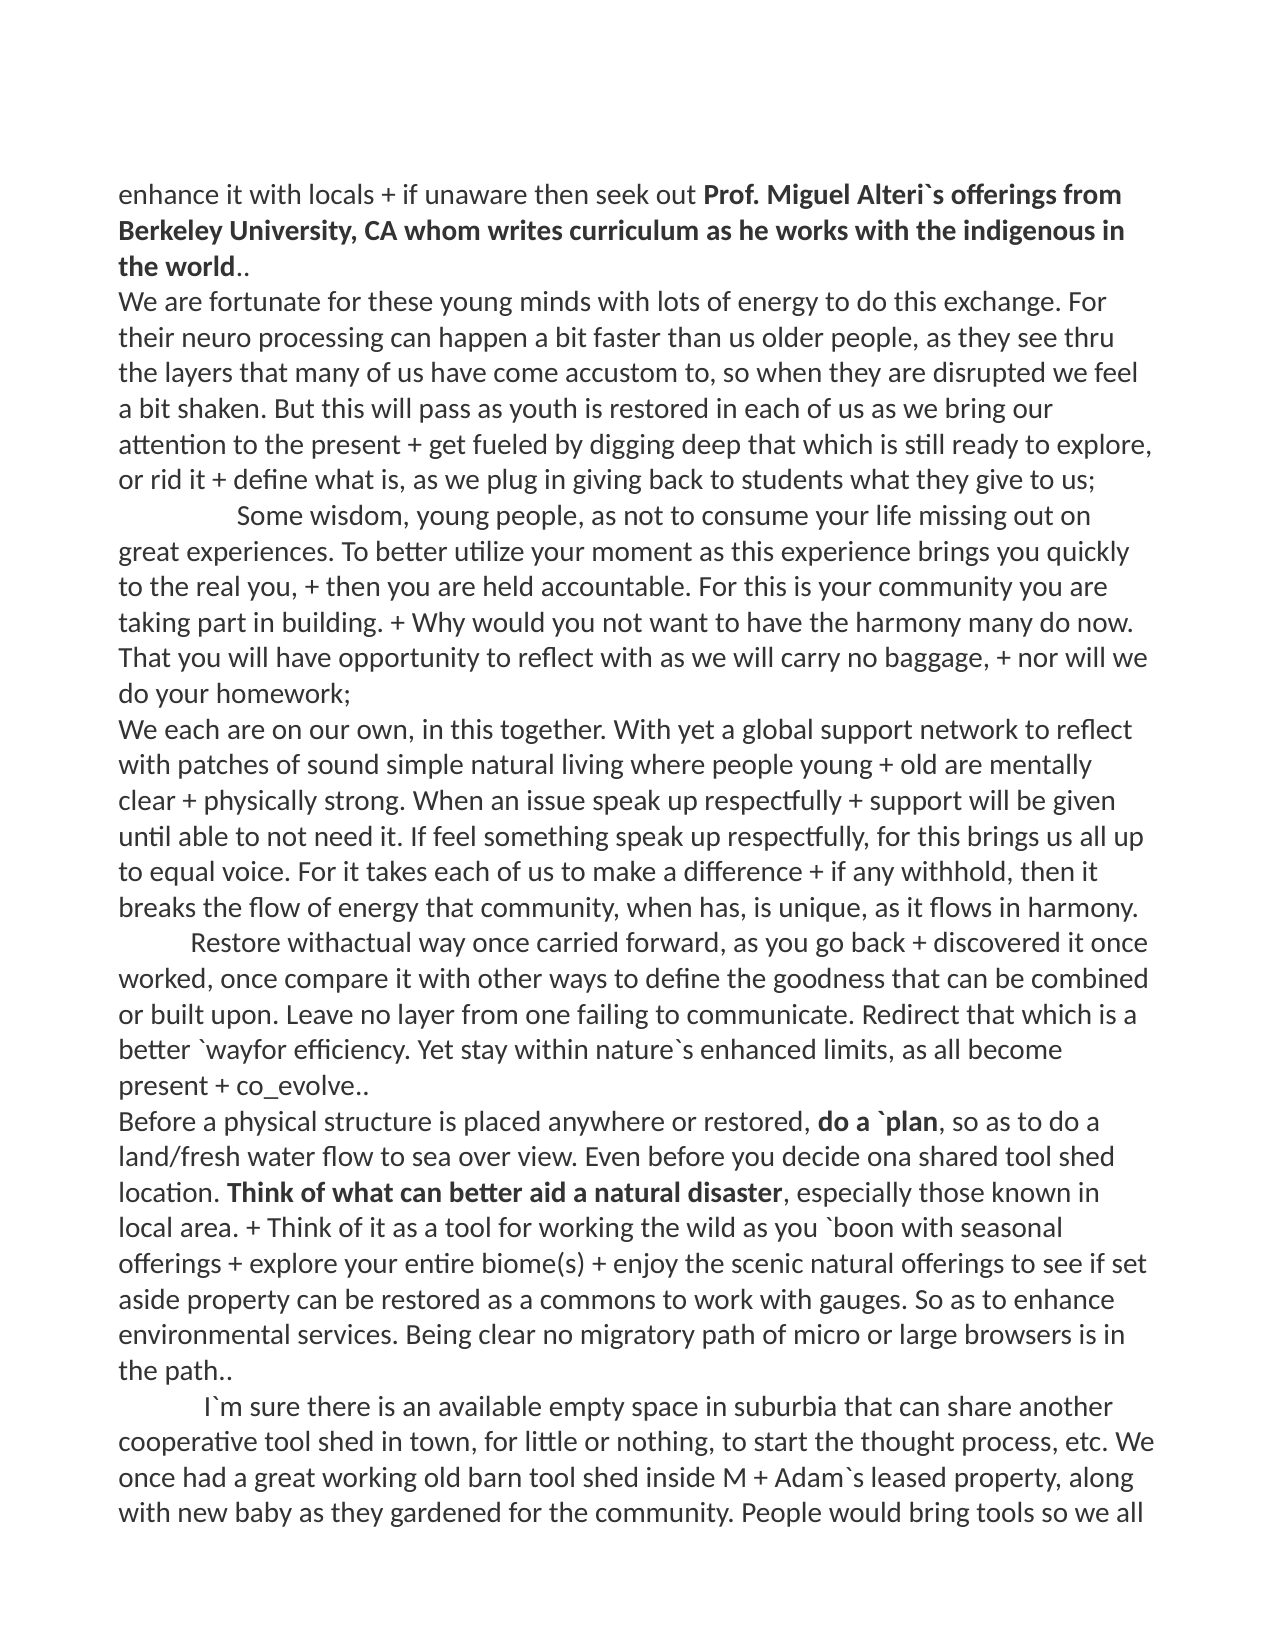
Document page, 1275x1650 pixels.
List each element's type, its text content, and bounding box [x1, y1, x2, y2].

text We are fortunate for these young minds with lots of energy to do this exchange. For their neuro processing can happen a bit faster than us older people, as they see thru the layers that many of us have come accustom to, so when they are disrupted we feel a bit shaken. But this will pass as youth is restored in each of us as we bring our attention to the present + get fueled by digging deep that which is still ready to explore, or rid it + define what is, as we plug in giving back to students what they give to us; [118, 283, 1157, 497]
text enhance it with locals + if unaware then seek out Prof. Miguel Alteri`s offerings from Berkeley University, CA whom writes curriculum as he works with the indigenous in the world.. [118, 176, 1157, 283]
text Some wisdom, young people, as not to consume your life missing out on great experiences. To better utilize your moment as this experience brings you quickly to the real you, + then you are held accountable. For this is your community you are taking part in building. + Why would you not want to have the harmony many do now. That you will have opportunity to reflect with as we will carry no baggage, + nor will we do your homework; [118, 497, 1157, 711]
text I`m sure there is an available empty space in suburbia that can share another cooperative tool shed in town, for little or nothing, to start the thought process, etc. We once had a great working old barn tool shed inside M + Adam`s leased property, along with new baby as they gardened for the community. People would bring tools so we all [118, 1388, 1157, 1530]
text Before a physical structure is placed anywhere or restored, do a `plan, so as to do a land/fresh water flow to sea over view. Even before you decide ona shared tool shed location. Think of what can better aid a natural disaster, especially those known in local area. + Think of it as a tool for working the wild as you `boon with seasonal offerings + explore your entire biome(s) + enjoy the scenic natural offerings to see if set aside property can be restored as a commons to work with gauges. So as to enhance environmental services. Being clear no migratory path of micro or large browsers is in the path.. [118, 1103, 1157, 1388]
text We each are on our own, in this together. With yet a global support network to reflect with patches of sound simple natural living where people young + old are mentally clear + physically strong. When an issue speak up respectfully + support will be given until able to not need it. If feel something speak up respectfully, for this brings us all up to equal voice. For it takes each of us to make a difference + if any withhold, then it breaks the flow of energy that community, when has, is unique, as it flows in harmony. [118, 711, 1157, 924]
text Restore withactual way once carried forward, as you go back + discovered it once worked, once compare it with other ways to define the goodness that can be combined or built upon. Leave no layer from one failing to communicate. Redirect that which is a better `wayfor efficiency. Yet stay within nature`s enhanced limits, as all become present + co_evolve.. [118, 924, 1157, 1103]
